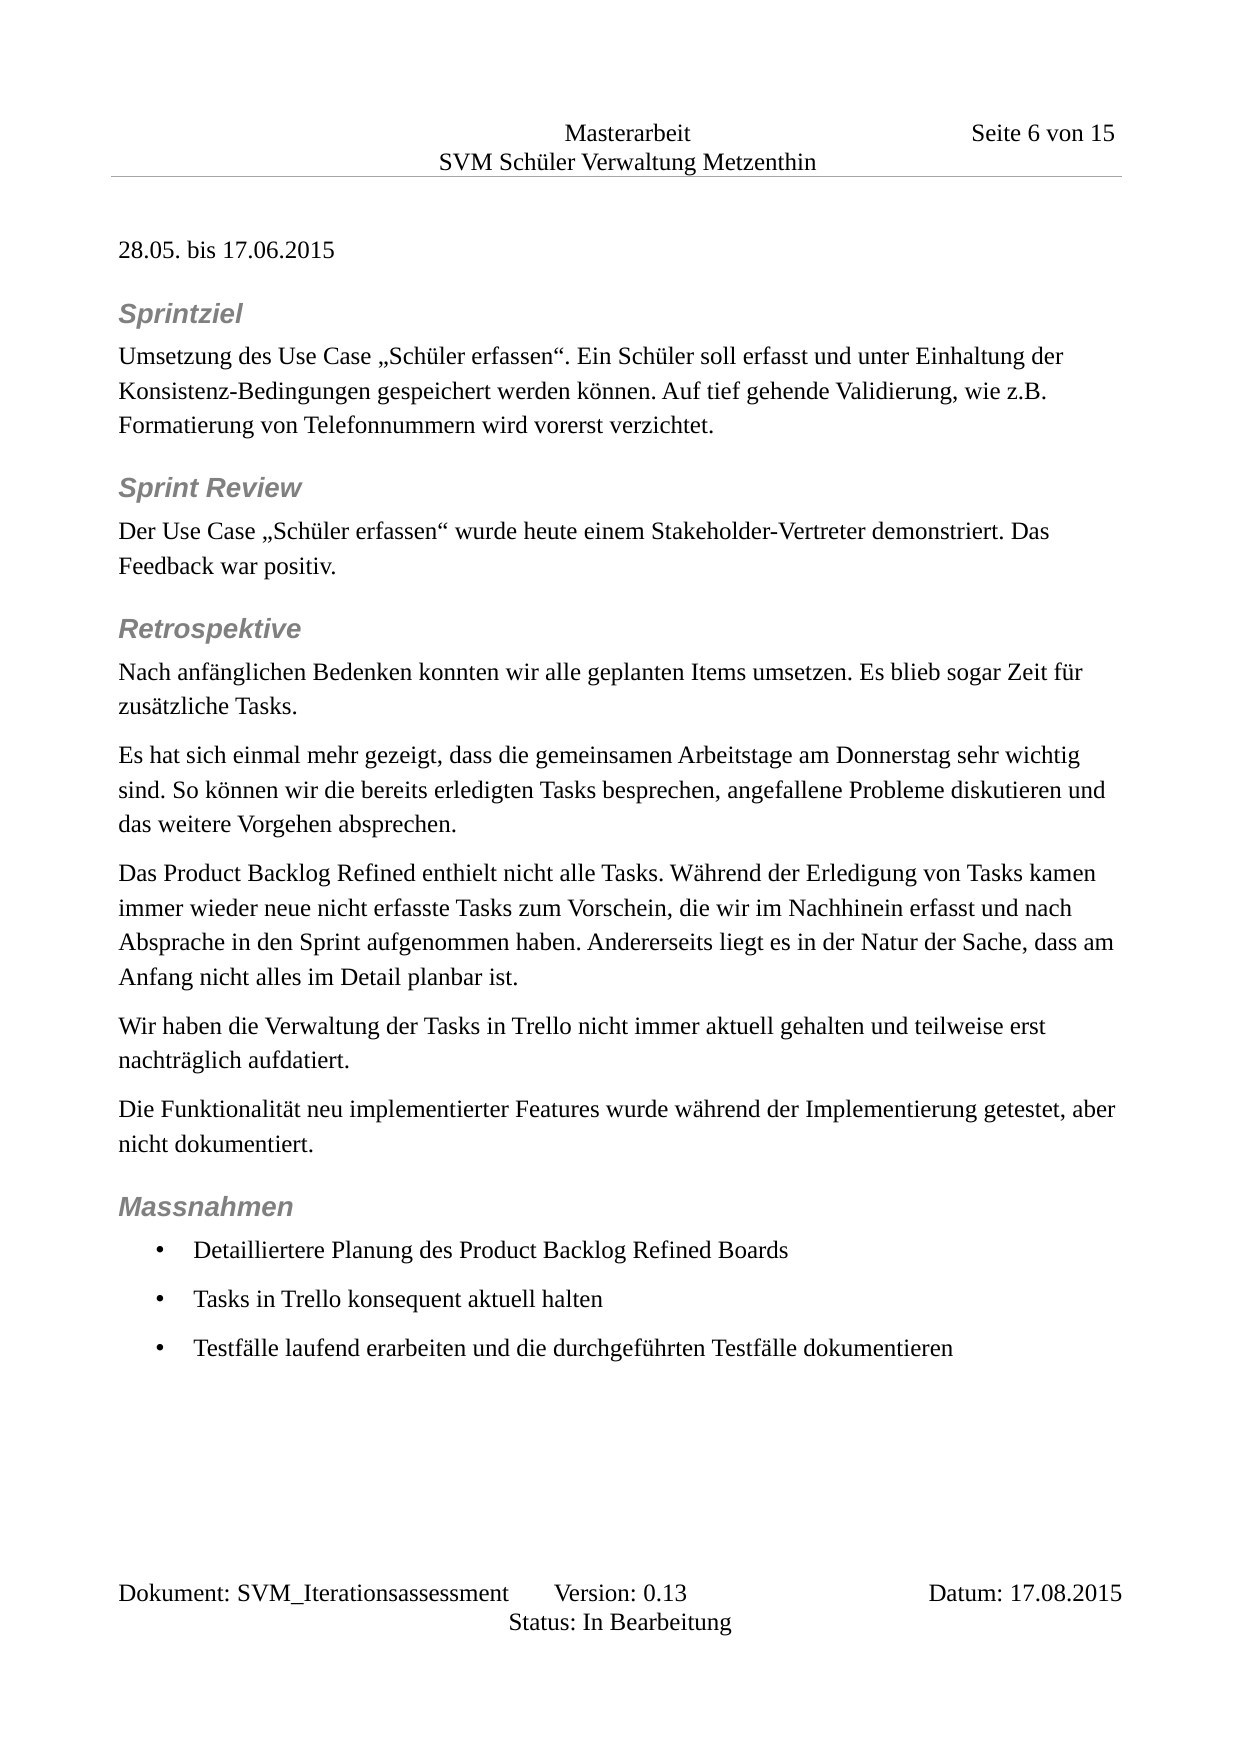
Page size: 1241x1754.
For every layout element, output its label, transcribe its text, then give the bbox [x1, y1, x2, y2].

text Das Product Backlog Refined enthielt nicht alle Tasks. Während der Erledigung von Tasks kamen immer wieder neue nicht erfasste Tasks zum Vorschein, die wir im Nachhinein erfasst und nach Absprache in den Sprint aufgenommen haben. Andererseits liegt es in der Natur der Sache, dass am Anfang nicht alles im Detail planbar ist. [118, 858, 1122, 990]
text Es hat sich einmal mehr gezeigt, dass die gemeinsamen Arbeitstage am Donnerstag sehr wichtig sind. So können wir die bereits erledigten Tasks besprechen, angefallene Probleme diskutieren und das weitere Vorgehen absprechen. [118, 740, 1122, 838]
text Die Funktionalität neu implementierter Features wurde während der Implementierung getestet, aber nicht dokumentiert. [118, 1094, 1122, 1157]
subtitle Sprintziel [118, 297, 1122, 329]
subtitle Retrospektive [118, 612, 1122, 644]
text Der Use Case „Schüler erfassen“ wurde heute einem Stakeholder-Vertreter demonstriert. Das Feedback war positiv. [118, 516, 1122, 579]
list Testfälle laufend erarbeiten und die durchgeführten Testfälle dokumentieren [156, 1333, 1122, 1362]
list Tasks in Trello konsequent aktuell halten [156, 1284, 1122, 1312]
subtitle Sprint Review [118, 472, 1122, 504]
text Wir haben die Verwaltung der Tasks in Trello nicht immer aktuell gehalten und teilweise erst nachträglich aufdatiert. [118, 1011, 1122, 1074]
subtitle Massnahmen [118, 1190, 1122, 1222]
text Umsetzung des Use Case „Schüler erfassen“. Ein Schüler soll erfasst und unter Einhaltung der Konsistenz-Bedingungen gespeichert werden können. Auf tief gehende Validierung, wie z.B. Formatierung von Telefonnummern wird vorerst verzichtet. [118, 341, 1122, 439]
text 28.05. bis 17.06.2015 [118, 235, 1122, 264]
text Nach anfänglichen Bedenken konnten wir alle geplanten Items umsetzen. Es blieb sogar Zeit für zusätzliche Tasks. [118, 657, 1122, 720]
list Detailliertere Planung des Product Backlog Refined Boards [156, 1235, 1122, 1263]
